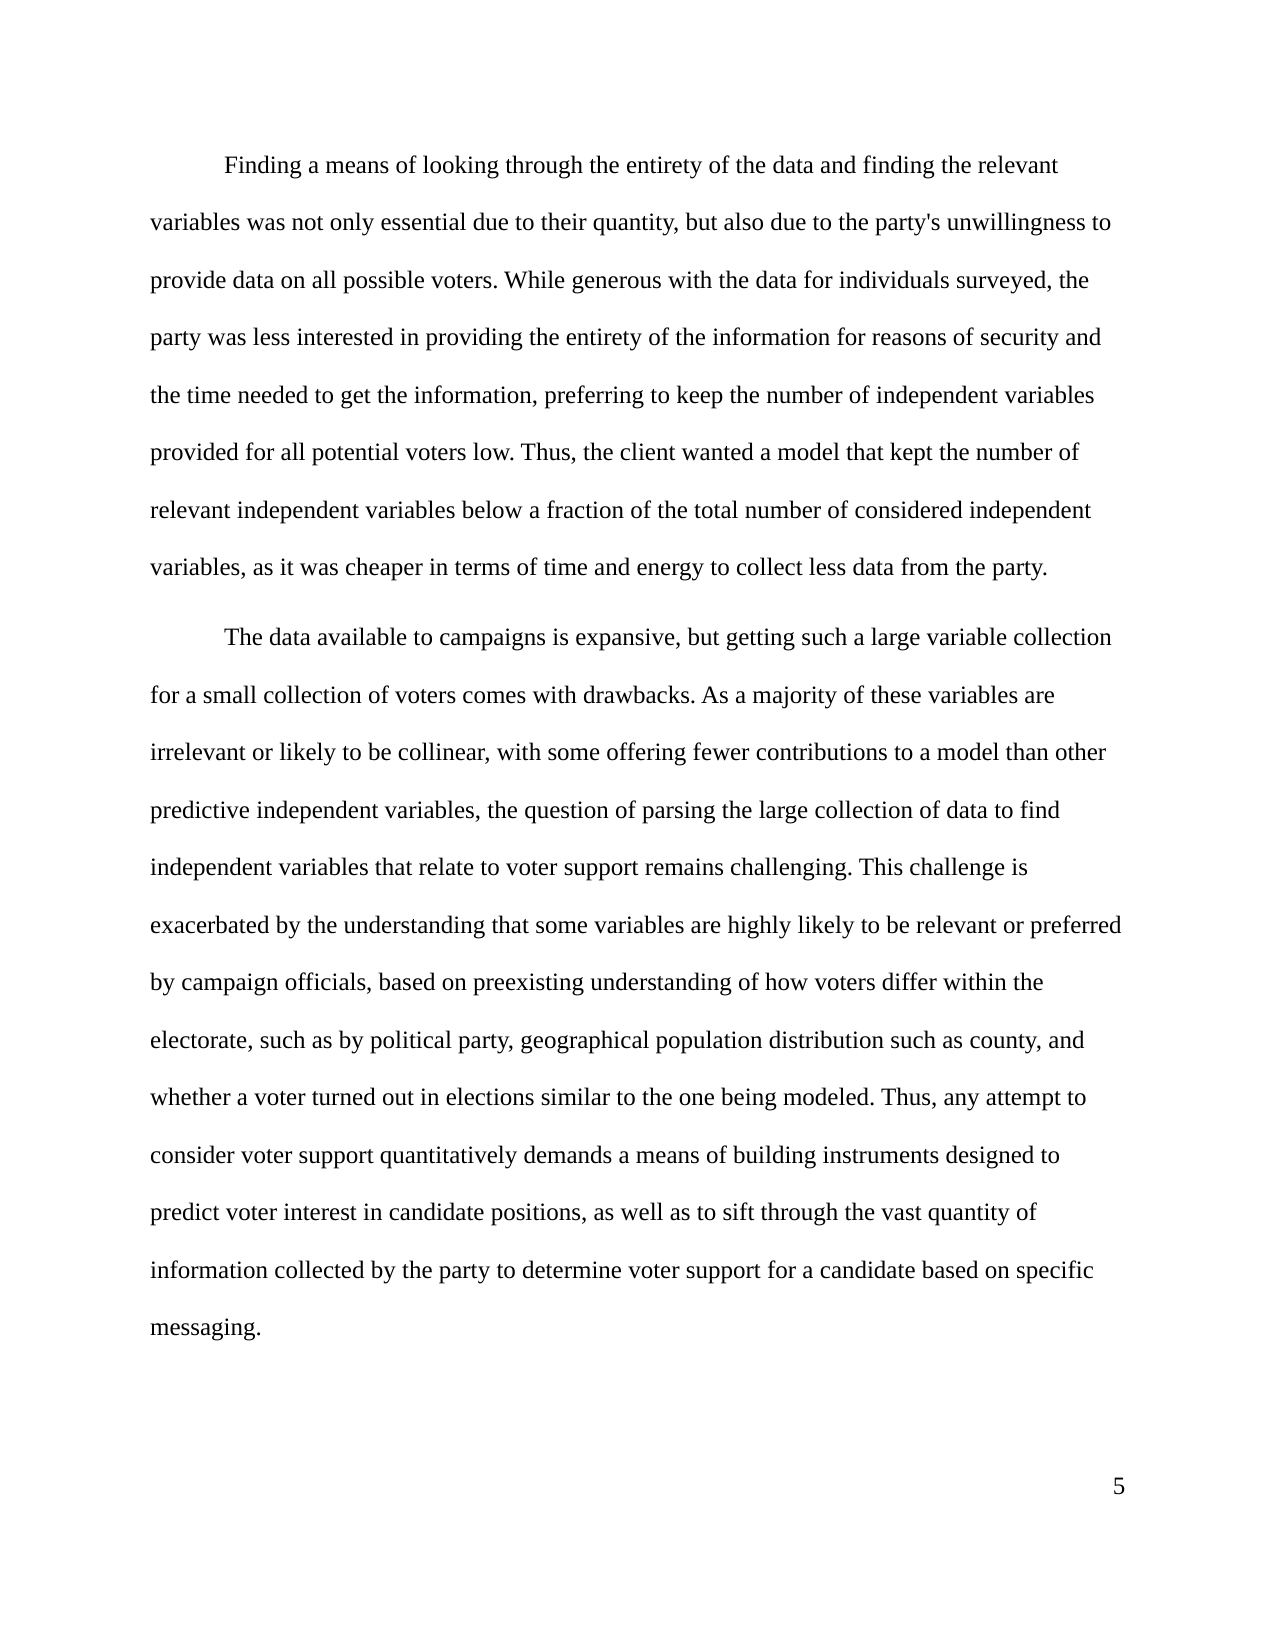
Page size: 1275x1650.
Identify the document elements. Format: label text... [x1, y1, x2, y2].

text The data available to campaigns is expansive, but getting such a large variable collection for a small collection of voters comes with drawbacks. As a majority of these variables are irrelevant or likely to be collinear, with some offering fewer contributions to a model than other predictive independent variables, the question of parsing the large collection of data to find independent variables that relate to voter support remains challenging. This challenge is exacerbated by the understanding that some variables are highly likely to be relevant or preferred by campaign officials, based on preexisting understanding of how voters differ within the electorate, such as by political party, geographical population distribution such as county, and whether a voter turned out in elections similar to the one being modeled. Thus, any attempt to consider voter support quantitatively demands a means of building instruments designed to predict voter interest in candidate positions, as well as to sift through the vast quantity of information collected by the party to determine voter support for a candidate based on specific messaging. [150, 622, 1125, 1341]
text Finding a means of looking through the entirety of the data and finding the relevant variables was not only essential due to their quantity, but also due to the party's unwillingness to provide data on all possible voters. While generous with the data for individuals surveyed, the party was less interested in providing the entirety of the information for reasons of security and the time needed to get the information, preferring to keep the number of independent variables provided for all potential voters low. Thus, the client wanted a model that kept the number of relevant independent variables below a fraction of the total number of considered independent variables, as it was cheaper in terms of time and energy to collect less data from the party. [150, 150, 1125, 581]
